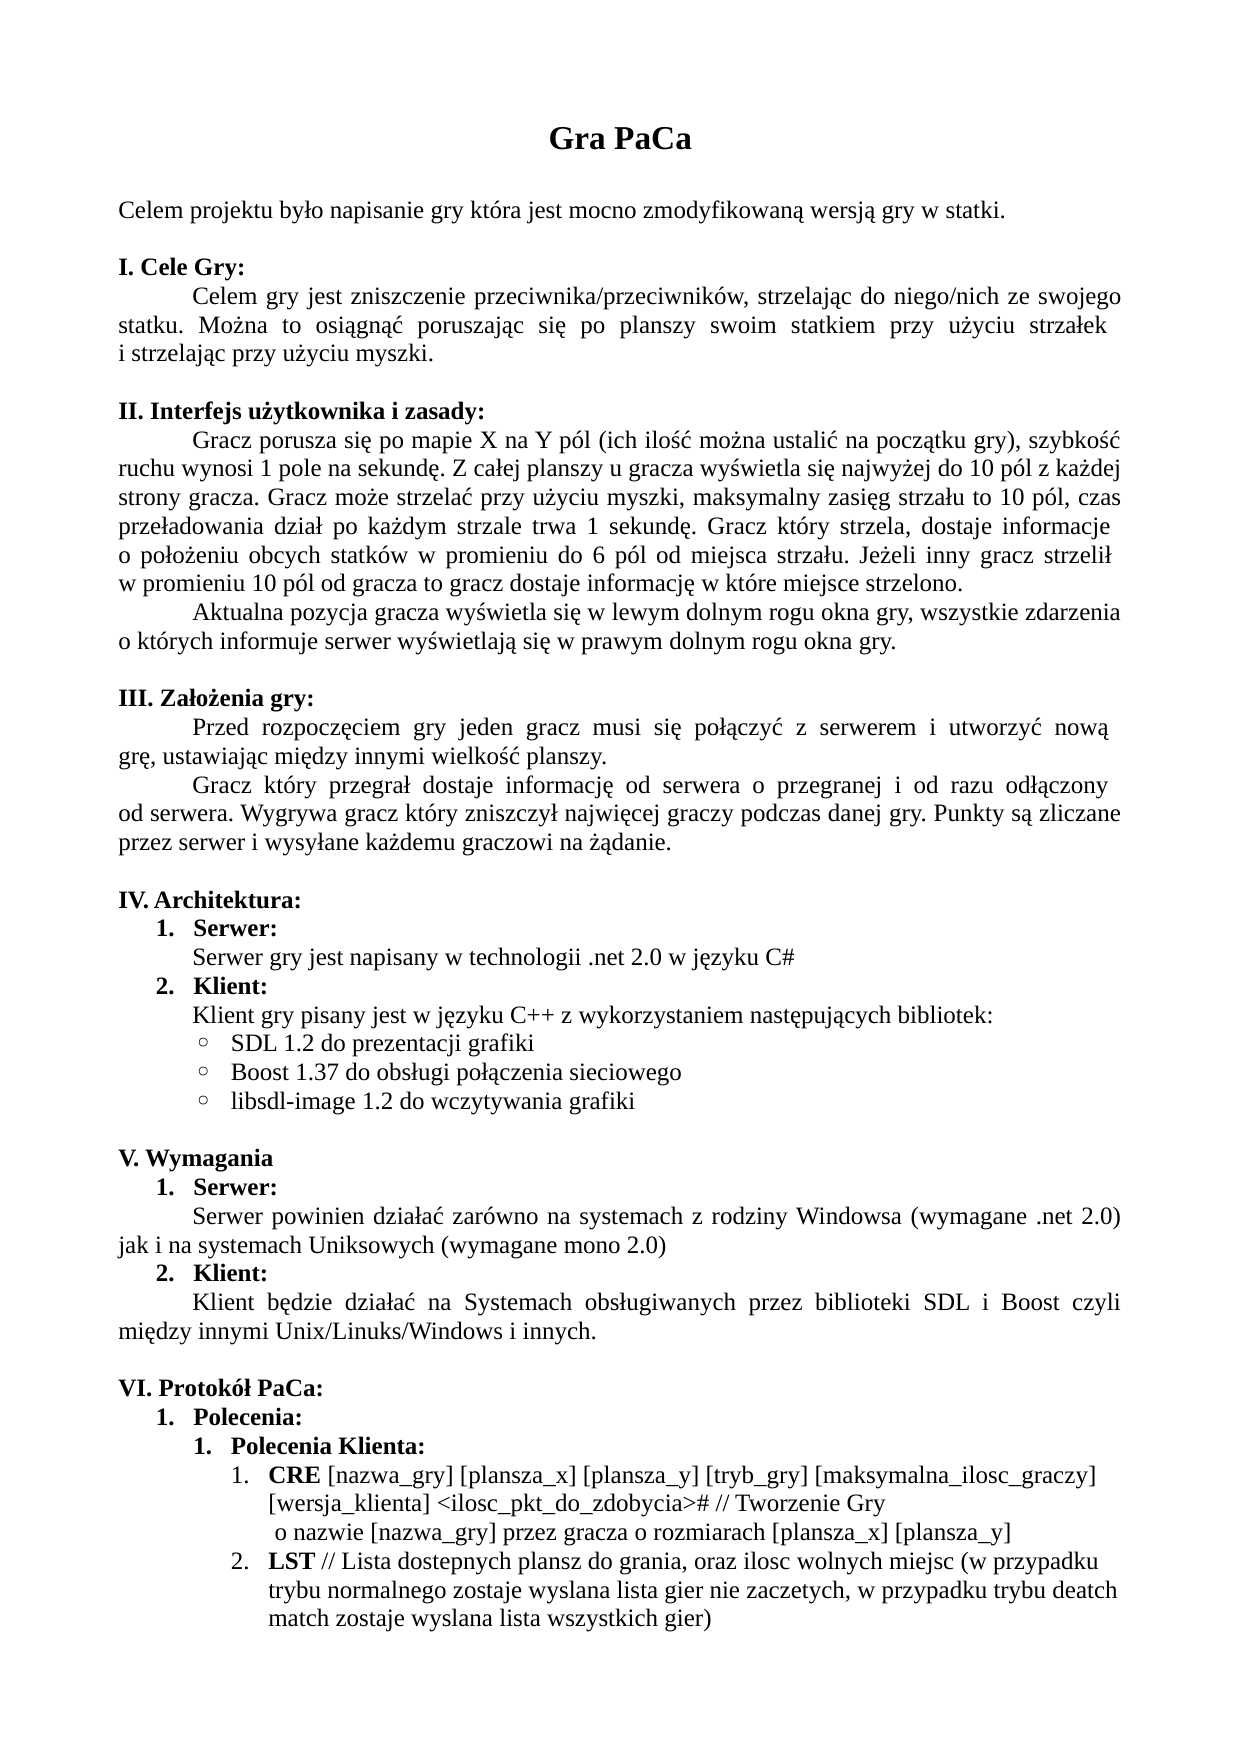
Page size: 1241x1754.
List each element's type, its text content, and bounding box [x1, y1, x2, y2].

text V. Wymagania [118, 1143, 1122, 1172]
text I. Cele Gry: [118, 252, 1122, 281]
list Klient: [156, 971, 1122, 1000]
list Serwer: [156, 1172, 1122, 1201]
text VI. Protokół PaCa: [118, 1373, 1122, 1402]
text Przed rozpoczęciem gry jeden gracz musi się połączyć z serwerem i utworzyć nową grę, ustawiając między innymi wielkość planszy. [118, 712, 1122, 770]
text Celem projektu było napisanie gry która jest mocno zmodyfikowaną wersją gry w statki. [118, 195, 1122, 223]
list LST // Lista dostepnych plansz do grania, oraz ilosc wolnych miejsc (w przypadku trybu normalnego zostaje wyslana lista gier nie zaczetych, w przypadku trybu deatch match zostaje wyslana lista wszystkich gier) [231, 1546, 1122, 1632]
list SDL 1.2 do prezentacji grafiki [193, 1028, 1122, 1057]
text Klient będzie działać na Systemach obsługiwanych przez biblioteki SDL i Boost czyli między innymi Unix/Linuks/Windows i innych. [118, 1287, 1122, 1345]
list Boost 1.37 do obsługi połączenia sieciowego [193, 1057, 1122, 1086]
text Serwer powinien działać zarówno na systemach z rodziny Windowsa (wymagane .net 2.0) jak i na systemach Uniksowych (wymagane mono 2.0) [118, 1201, 1122, 1258]
list CRE [nazwa_gry] [plansza_x] [plansza_y] [tryb_gry] [maksymalna_ilosc_graczy] [wersja_klienta] <ilosc_pkt_do_zdobycia># // Tworzenie Gry o nazwie [nazwa_gry] przez gracza o rozmiarach [plansza_x] [plansza_y] [231, 1460, 1122, 1546]
text III. Założenia gry: [118, 683, 1122, 712]
text Gra PaCa [118, 118, 1122, 156]
list Serwer: [156, 913, 1122, 942]
text Gracz który przegrał dostaje informację od serwera o przegranej i od razu odłączony od serwera. Wygrywa gracz który zniszczył najwięcej graczy podczas danej gry. Punkty są zliczane przez serwer i wysyłane każdemu graczowi na żądanie. [118, 770, 1122, 856]
text Klient gry pisany jest w języku C++ z wykorzystaniem następujących bibliotek: [118, 1000, 1122, 1028]
list Polecenia Klienta: [193, 1431, 1122, 1460]
text IV. Architektura: [118, 885, 1122, 913]
list libsdl-image 1.2 do wczytywania grafiki [193, 1086, 1122, 1115]
list Polecenia: [156, 1402, 1122, 1431]
text II. Interfejs użytkownika i zasady: [118, 396, 1122, 425]
text Gracz porusza się po mapie X na Y pól (ich ilość można ustalić na początku gry), szybkość ruchu wynosi 1 pole na sekundę. Z całej planszy u gracza wyświetla się najwyżej do 10 pól z każdej strony gracza. Gracz może strzelać przy użyciu myszki, maksymalny zasięg strzału to 10 pól, czas przeładowania dział po każdym strzale trwa 1 sekundę. Gracz który strzela, dostaje informacje o położeniu obcych statków w promieniu do 6 pól od miejsca strzału. Jeżeli inny gracz strzelił w promieniu 10 pól od gracza to gracz dostaje informację w które miejsce strzelono. [118, 425, 1122, 597]
text Aktualna pozycja gracza wyświetla się w lewym dolnym rogu okna gry, wszystkie zdarzenia o których informuje serwer wyświetlają się w prawym dolnym rogu okna gry. [118, 597, 1122, 655]
text Serwer gry jest napisany w technologii .net 2.0 w języku C# [118, 942, 1122, 971]
list Klient: [156, 1258, 1122, 1287]
text Celem gry jest zniszczenie przeciwnika/przeciwników, strzelając do niego/nich ze swojego statku. Można to osiągnąć poruszając się po planszy swoim statkiem przy użyciu strzałek i strzelając przy użyciu myszki. [118, 281, 1122, 367]
